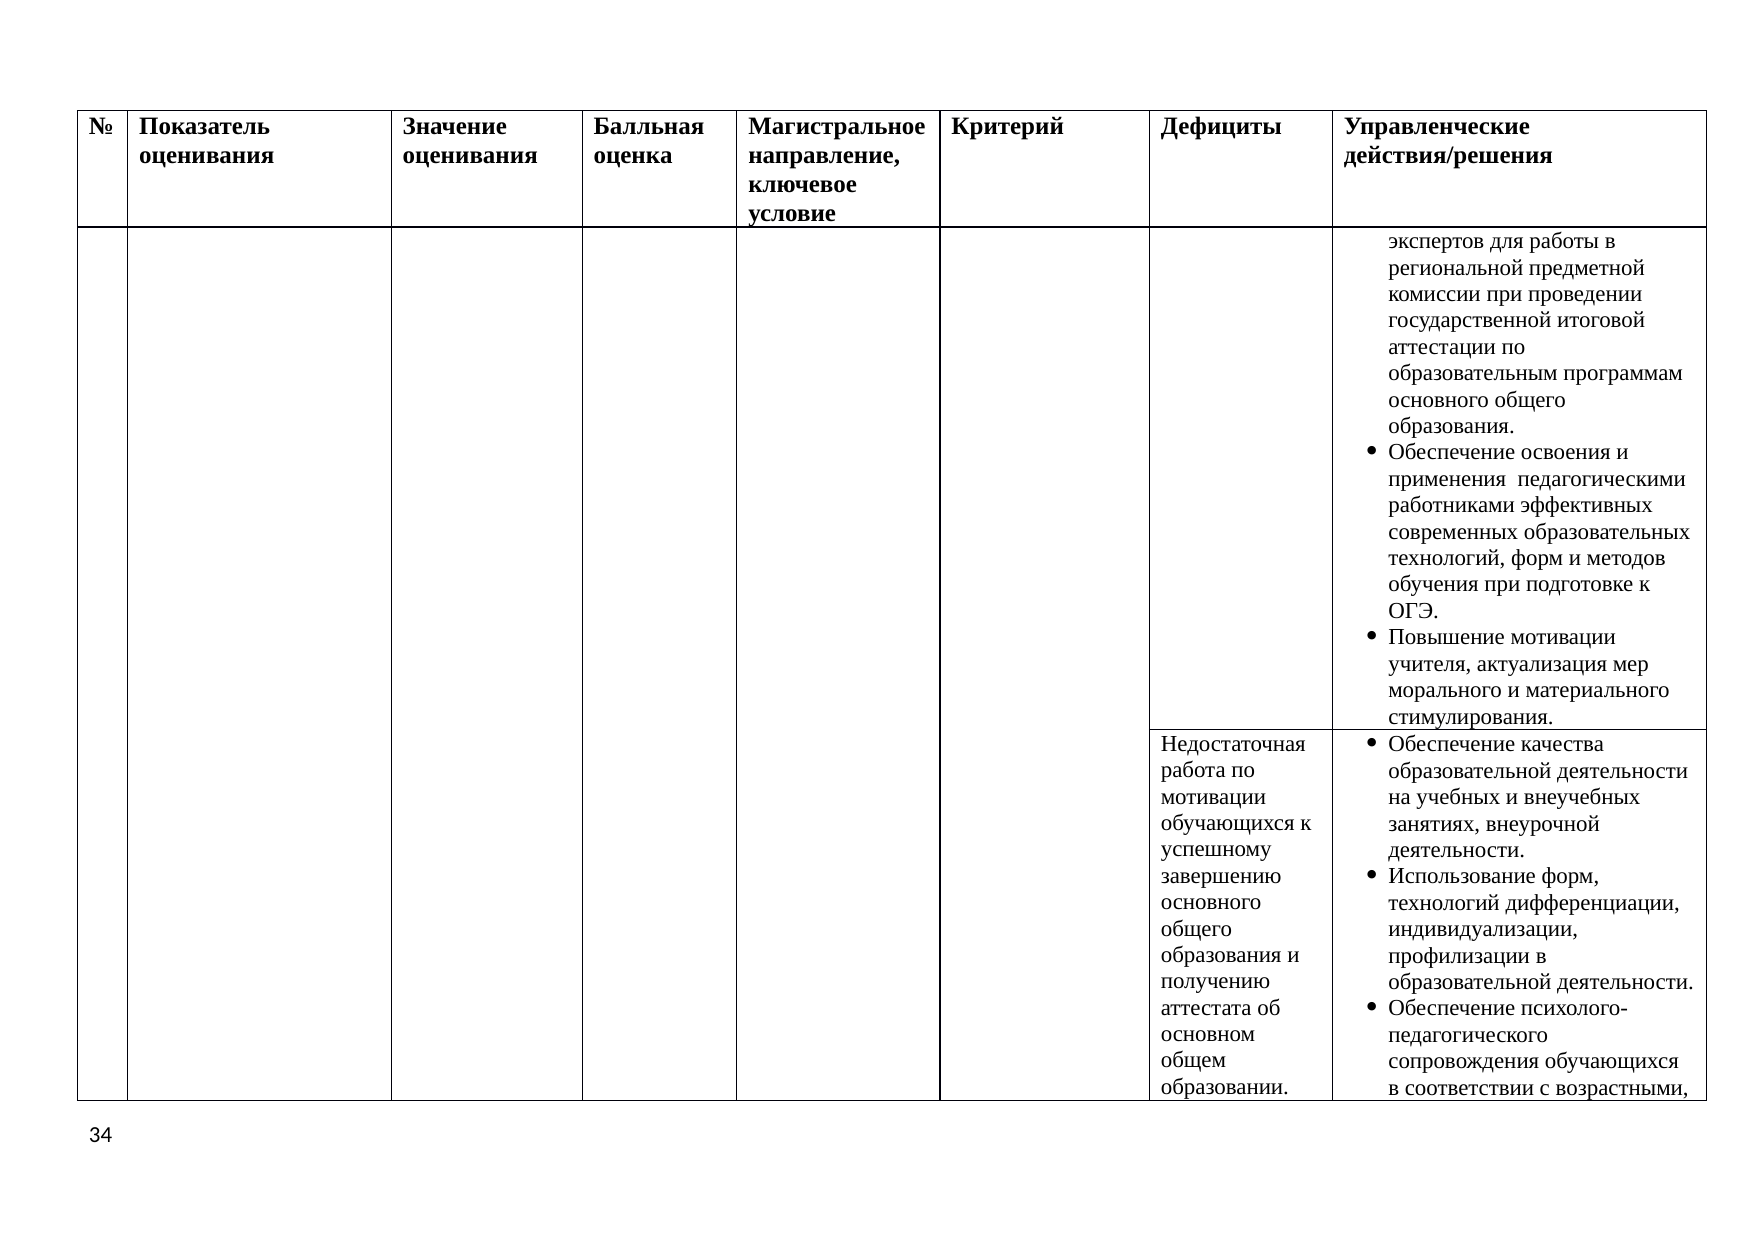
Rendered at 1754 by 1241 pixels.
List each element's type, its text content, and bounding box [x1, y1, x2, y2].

table_cell Обеспечение качества образовательной деятельности на учебных и внеучебных занятиях, внеурочной деятельности. Использование форм, технологий дифференциации, индивидуализации, профилизации в образовательной деятельности. Обеспечение психолого-педагогического сопровождения обучающихся в соответствии с возрастными, [1333, 730, 1706, 1100]
table_cell [583, 228, 736, 1100]
table_header Дефициты [1150, 111, 1332, 226]
table_cell [392, 228, 582, 1100]
table_header Значение оценивания [392, 111, 582, 226]
table_cell [737, 228, 939, 1100]
table_header № [78, 111, 127, 226]
table_header Балльная оценка [583, 111, 736, 226]
table_cell [941, 228, 1149, 1100]
table_header Управленческие действия/решения [1333, 111, 1706, 226]
table_cell Недостаточная работа по мотивации обучающихся к успешному завершению основного общего образования и получению аттестата об основном общем образовании. [1150, 730, 1332, 1100]
table_cell [128, 228, 391, 1100]
table_header Критерий [941, 111, 1149, 226]
table_cell [1150, 228, 1332, 729]
table_cell [78, 228, 127, 1100]
table_header Магистральное направление, ключевое условие [737, 111, 939, 226]
table_header Показатель оценивания [128, 111, 391, 226]
table_cell экспертов для работы в региональной предметной комиссии при проведении государственной итоговой аттестации по образовательным программам основного общего образования. Обеспечение освоения и применения педагогическими работниками эффективных современных образовательных технологий, форм и методов обучения при подготовке к ОГЭ. Повышение мотивации учителя, актуализация мер морального и материального стимулирования. [1333, 228, 1706, 729]
